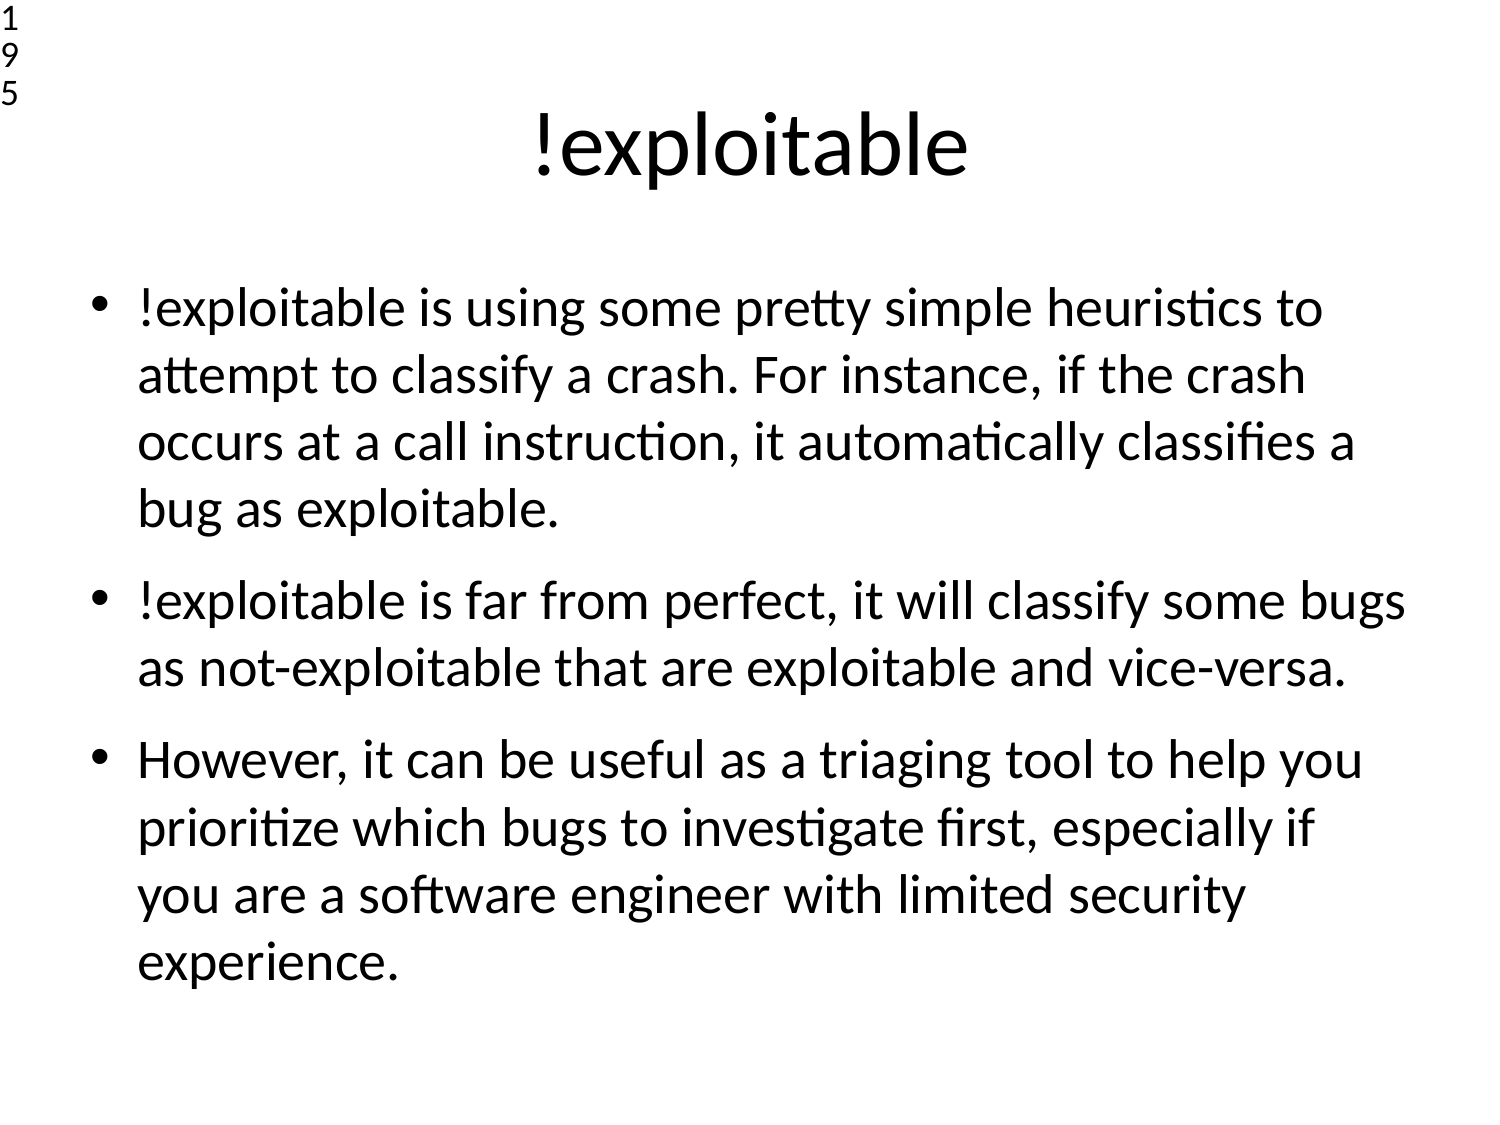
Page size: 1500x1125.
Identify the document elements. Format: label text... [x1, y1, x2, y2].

list !exploitable is using some pretty simple heuristics to attempt to classify a crash. For instance, if the crash occurs at a call instruction, it automatically classifies a bug as exploitable. !exploitable is far from perfect, it will classify some bugs as not-exploitable that are exploitable and vice-versa. However, it can be useful as a triaging tool to help you prioritize which bugs to investigate first, especially if you are a software engineer with limited security experience. [75, 262, 1425, 1063]
title !exploitable [75, 45, 1425, 233]
